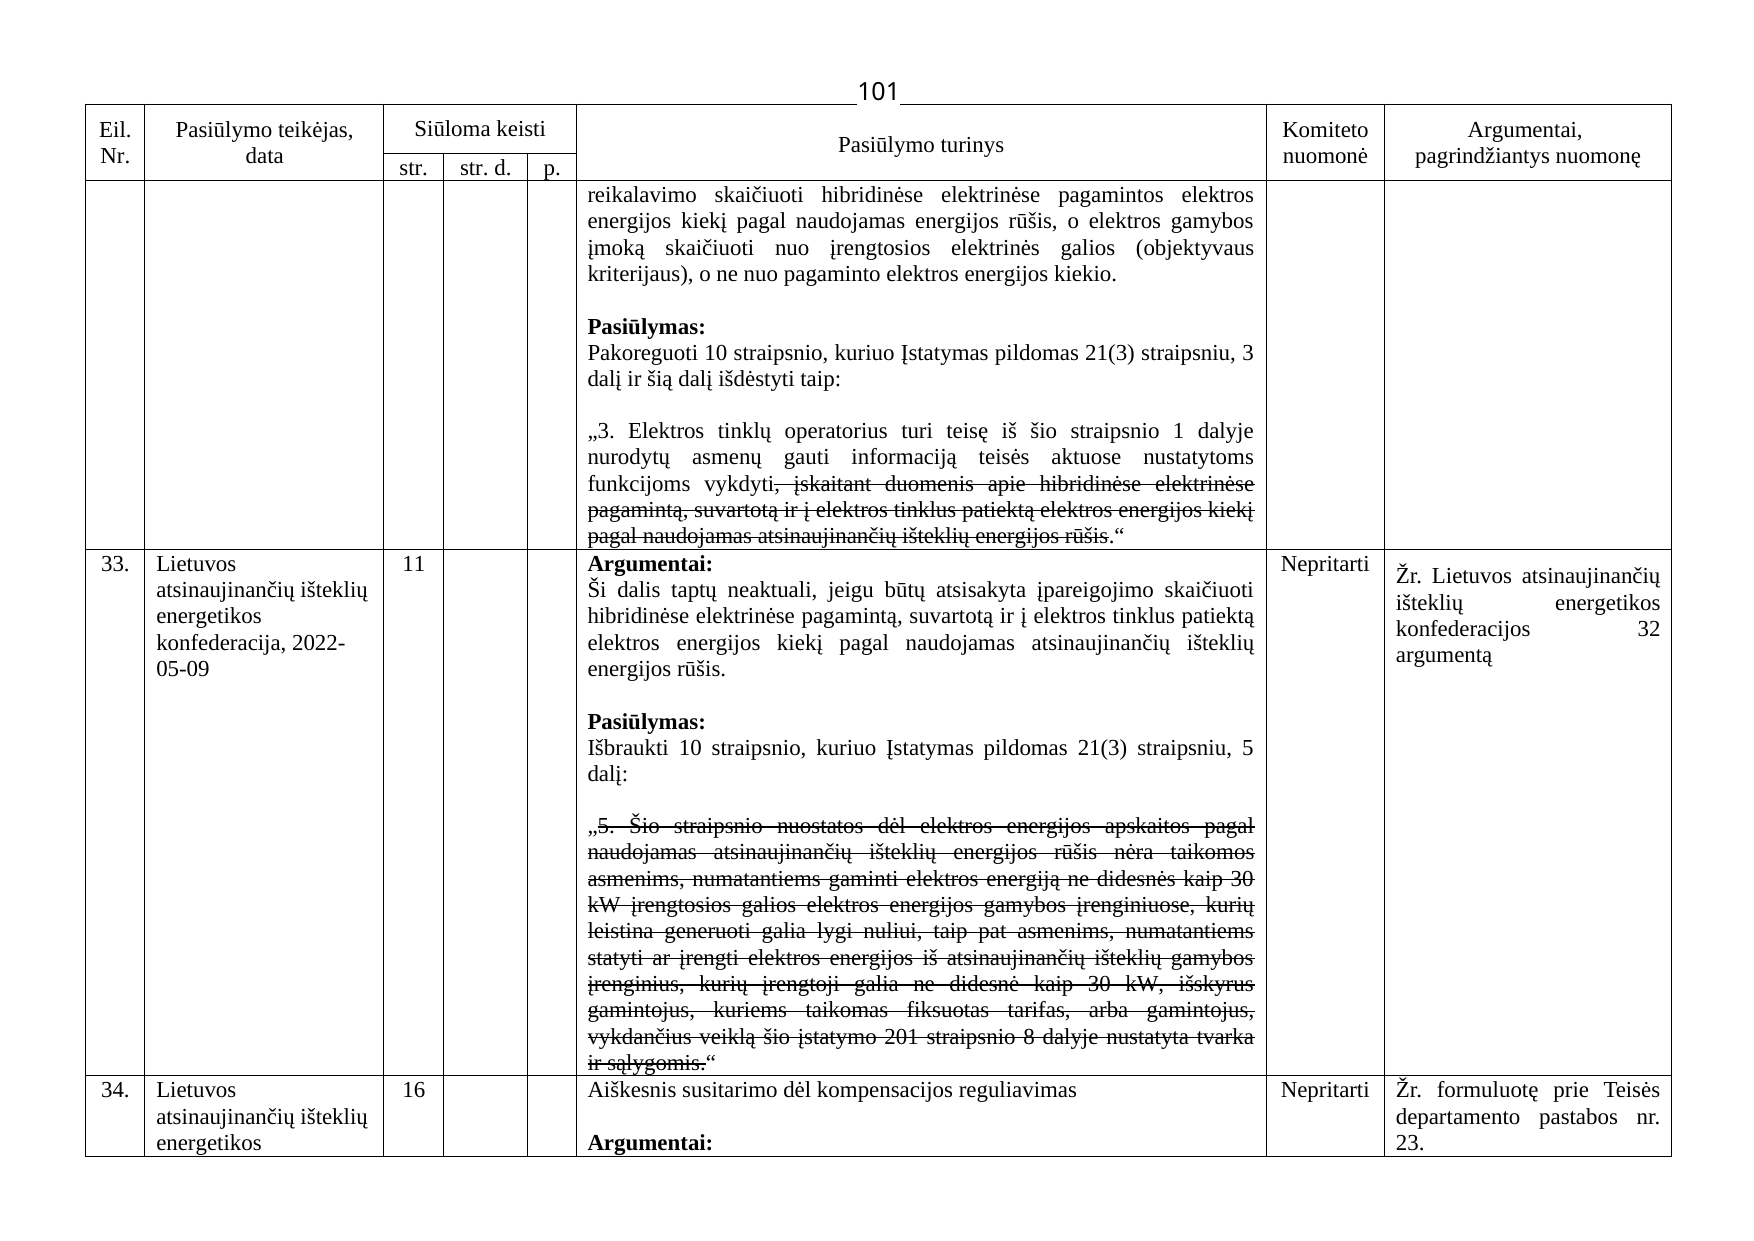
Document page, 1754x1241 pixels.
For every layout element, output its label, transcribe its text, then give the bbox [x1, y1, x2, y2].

table_cell [444, 550, 527, 1075]
table_cell Argumentai: Ši dalis taptų neaktuali, jeigu būtų atsisakyta įpareigojimo skaičiuoti hibridinėse elektrinėse pagamintą, suvartotą ir į elektros tinklus patiektą elektros energijos kiekį pagal naudojamas atsinaujinančių išteklių energijos rūšis. Pasiūlymas: Išbraukti 10 straipsnio, kuriuo Įstatymas pildomas 21(3) straipsniu, 5 dalį: „5. Šio straipsnio nuostatos dėl elektros energijos apskaitos pagal naudojamas atsinaujinančių išteklių energijos rūšis nėra taikomos asmenims, numatantiems gaminti elektros energiją ne didesnės kaip 30 kW įrengtosios galios elektros energijos gamybos įrenginiuose, kurių leistina generuoti galia lygi nuliui, taip pat asmenims, numatantiems statyti ar įrengti elektros energijos iš atsinaujinančių išteklių gamybos įrenginius, kurių įrengtoji galia ne didesnė kaip 30 kW, išskyrus gamintojus, kuriems taikomas fiksuotas tarifas, arba gamintojus, vykdančius veiklą šio įstatymo 201 straipsnio 8 dalyje nustatyta tvarka ir sąlygomis.“ [577, 550, 1266, 1075]
table_cell str. [384, 154, 443, 180]
table_cell Lietuvos atsinaujinančių išteklių energetikos konfederacija, 2022-05-09 [145, 550, 383, 1075]
table_cell [145, 181, 383, 549]
table_cell [1385, 181, 1671, 549]
table_header Siūloma keisti [384, 105, 576, 153]
table_cell [528, 181, 576, 549]
table_header Pasiūlymo teikėjas, data [145, 105, 383, 180]
table_cell Lietuvos atsinaujinančių išteklių energetikos [145, 1076, 383, 1156]
table_header Eil. Nr. [86, 105, 144, 180]
table_cell [1267, 181, 1384, 549]
table_cell 34. [86, 1076, 144, 1156]
table_cell Nepritarti [1267, 550, 1384, 1075]
table_cell 16 [384, 1076, 443, 1156]
table_cell [528, 1076, 576, 1156]
table_cell Žr. formuluotę prie Teisės departamento pastabos nr. 23. [1385, 1076, 1671, 1156]
table_cell reikalavimo skaičiuoti hibridinėse elektrinėse pagamintos elektros energijos kiekį pagal naudojamas energijos rūšis, o elektros gamybos įmoką skaičiuoti nuo įrengtosios elektrinės galios (objektyvaus kriterijaus), o ne nuo pagaminto elektros energijos kiekio. Pasiūlymas: Pakoreguoti 10 straipsnio, kuriuo Įstatymas pildomas 21(3) straipsniu, 3 dalį ir šią dalį išdėstyti taip: „3. Elektros tinklų operatorius turi teisę iš šio straipsnio 1 dalyje nurodytų asmenų gauti informaciją teisės aktuose nustatytoms funkcijoms vykdyti, įskaitant duomenis apie hibridinėse elektrinėse pagamintą, suvartotą ir į elektros tinklus patiektą elektros energijos kiekį pagal naudojamas atsinaujinančių išteklių energijos rūšis.“ [577, 181, 1266, 549]
table_cell [528, 550, 576, 1075]
table_cell 11 [384, 550, 443, 1075]
table_header Pasiūlymo turinys [577, 105, 1266, 180]
table_header Komiteto nuomonė [1267, 105, 1384, 180]
table_cell p. [528, 154, 576, 180]
table_cell [444, 181, 527, 549]
table_cell Nepritarti [1267, 1076, 1384, 1156]
table_cell 33. [86, 550, 144, 1075]
table_header Argumentai, pagrindžiantys nuomonę [1385, 105, 1671, 180]
table_cell str. d. [444, 154, 527, 180]
table_cell [86, 181, 144, 549]
table_cell Aiškesnis susitarimo dėl kompensacijos reguliavimas Argumentai: [577, 1076, 1266, 1156]
table_cell [444, 1076, 527, 1156]
table_cell Žr. Lietuvos atsinaujinančių išteklių energetikos konfederacijos 32 argumentą [1385, 550, 1671, 1075]
table_cell [384, 181, 443, 549]
